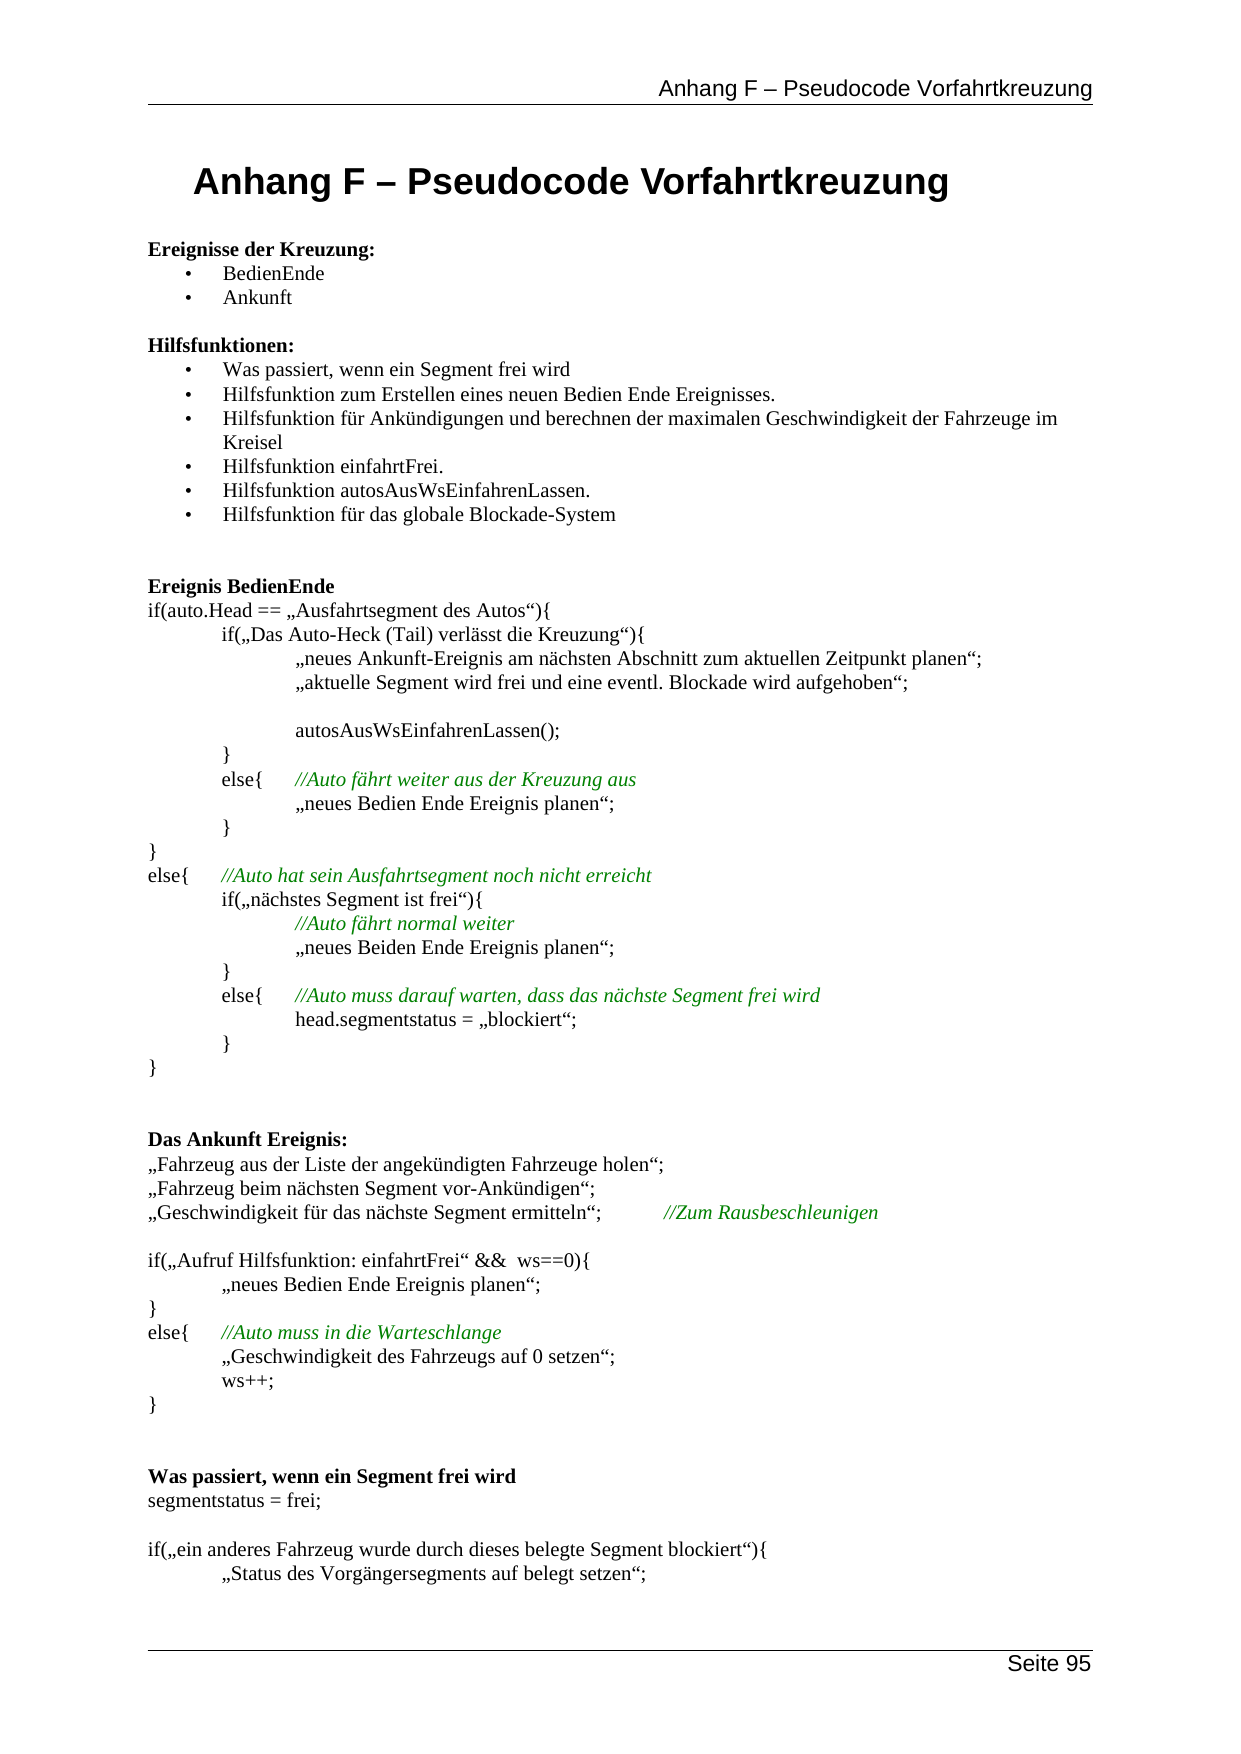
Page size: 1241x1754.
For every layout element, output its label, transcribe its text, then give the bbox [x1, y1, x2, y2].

text Was passiert, wenn ein Segment frei wird [148, 1464, 1093, 1488]
list Hilfsfunktion autosAusWsEinfahrenLassen. [185, 478, 1093, 502]
text Ereignisse der Kreuzung: [148, 237, 1093, 261]
text if(„nächstes Segment ist frei“){ [148, 887, 1093, 911]
text „neues Ankunft-Ereignis am nächsten Abschnitt zum aktuellen Zeitpunkt planen“; [148, 646, 1093, 670]
list Was passiert, wenn ein Segment frei wird [185, 357, 1093, 381]
list Hilfsfunktion einfahrtFrei. [185, 454, 1093, 478]
text „Fahrzeug beim nächsten Segment vor-Ankündigen“; [148, 1176, 1093, 1199]
text autosAusWsEinfahrenLassen(); [148, 718, 1093, 742]
text „neues Beiden Ende Ereignis planen“; [148, 935, 1093, 959]
list Hilfsfunktion zum Erstellen eines neuen Bedien Ende Ereignisses. [185, 381, 1093, 406]
text } [148, 1031, 1093, 1055]
text Hilfsfunktionen: [148, 333, 1093, 357]
text } [148, 814, 1093, 839]
list Ankunft [185, 285, 1093, 309]
text „neues Bedien Ende Ereignis planen“; [148, 1272, 1093, 1296]
text } [148, 1055, 1093, 1079]
text segmentstatus = frei; [148, 1488, 1093, 1512]
text „aktuelle Segment wird frei und eine eventl. Blockade wird aufgehoben“; [148, 670, 1093, 694]
text „Geschwindigkeit des Fahrzeugs auf 0 setzen“; [148, 1344, 1093, 1368]
text „neues Bedien Ende Ereignis planen“; [148, 791, 1093, 814]
text ws++; [148, 1368, 1093, 1392]
text } [148, 959, 1093, 983]
text if(„Aufruf Hilfsfunktion: einfahrtFrei“ && ws==0){ [148, 1248, 1093, 1272]
text } [148, 742, 1093, 766]
text } [148, 839, 1093, 863]
text „Status des Vorgängersegments auf belegt setzen“; [148, 1561, 1093, 1584]
text if(„ein anderes Fahrzeug wurde durch dieses belegte Segment blockiert“){ [148, 1536, 1093, 1561]
list BedienEnde [185, 261, 1093, 285]
text else{ //Auto hat sein Ausfahrtsegment noch nicht erreicht [148, 863, 1093, 887]
subtitle Anhang F – Pseudocode Vorfahrtkreuzung [148, 159, 1093, 202]
text Ereignis BedienEnde [148, 574, 1093, 598]
text else{ //Auto fährt weiter aus der Kreuzung aus [148, 766, 1093, 791]
text } [148, 1392, 1093, 1416]
text if(auto.Head == „Ausfahrtsegment des Autos“){ [148, 598, 1093, 622]
text „Fahrzeug aus der Liste der angekündigten Fahrzeuge holen“; [148, 1151, 1093, 1176]
text else{ //Auto muss in die Warteschlange [148, 1320, 1093, 1344]
list Hilfsfunktion für das globale Blockade-System [185, 502, 1093, 526]
text //Auto fährt normal weiter [148, 911, 1093, 935]
text if(„Das Auto-Heck (Tail) verlässt die Kreuzung“){ [148, 622, 1093, 646]
text „Geschwindigkeit für das nächste Segment ermitteln“; //Zum Rausbeschleunigen [148, 1199, 1093, 1224]
text head.segmentstatus = „blockiert“; [148, 1007, 1093, 1031]
text else{ //Auto muss darauf warten, dass das nächste Segment frei wird [148, 983, 1093, 1007]
list Hilfsfunktion für Ankündigungen und berechnen der maximalen Geschwindigkeit der Fahrzeuge im Kreisel [185, 406, 1093, 454]
text Das Ankunft Ereignis: [148, 1127, 1093, 1151]
text } [148, 1296, 1093, 1320]
